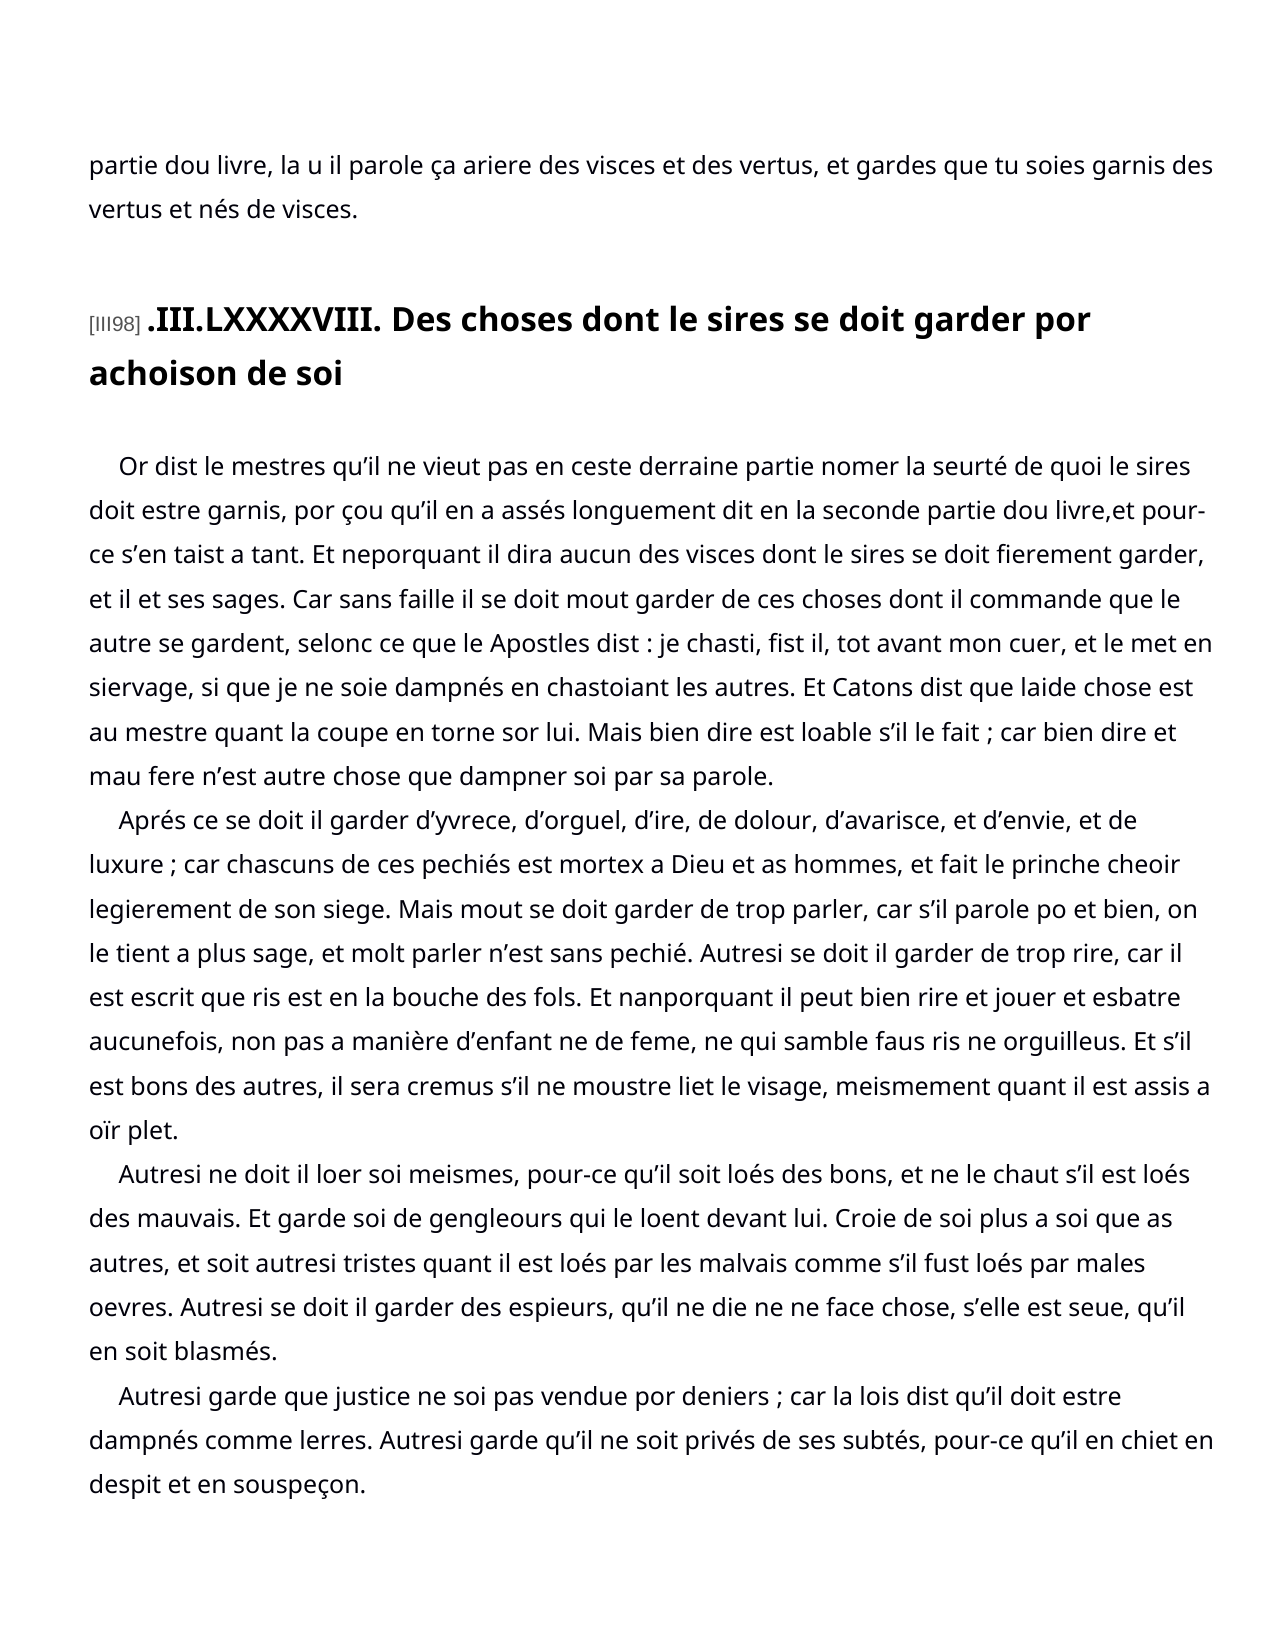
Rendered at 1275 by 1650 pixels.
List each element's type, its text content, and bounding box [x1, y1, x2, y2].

text Or dist le mestres qu’il ne vieut pas en ceste derraine partie nomer la seurté de quoi le sires doit estre garnis, por çou qu’il en a assés longuement dit en la seconde partie dou livre,et pour-ce s’en taist a tant. Et neporquant il dira aucun des visces dont le sires se doit fierement garder, et il et ses sages. Car sans faille il se doit mout garder de ces choses dont il commande que le autre se gardent, selonc ce que le Apostles dist : je chasti, fist il, tot avant mon cuer, et le met en siervage, si que je ne soie dampnés en chastoiant les autres. Et Catons dist que laide chose est au mestre quant la coupe en torne sor lui. Mais bien dire est loable s’il le fait ; car bien dire et mau fere n’est autre chose que dampner soi par sa parole. [89, 448, 1216, 792]
text Aprés ce se doit il garder d’yvrece, d’orguel, d’ire, de dolour, d’avarisce, et d’envie, et de luxure ; car chascuns de ces pechiés est mortex a Dieu et as hommes, et fait le prinche cheoir legierement de son siege. Mais mout se doit garder de trop parler, car s’il parole po et bien, on le tient a plus sage, et molt parler n’est sans pechié. Autresi se doit il garder de trop rire, car il est escrit que ris est en la bouche des fols. Et nanporquant il peut bien rire et jouer et esbatre aucunefois, non pas a manière d’enfant ne de feme, ne qui samble faus ris ne orguilleus. Et s’il est bons des autres, il sera cremus s’il ne moustre liet le visage, meismement quant il est assis a oïr plet. [89, 803, 1216, 1147]
subtitle [III98] .III.LXXXXVIII. Des choses dont le sires se doit garder por achoison de soi [89, 295, 1216, 395]
text partie dou livre, la u il parole ça ariere des visces et des vertus, et gardes que tu soies garnis des vertus et nés de visces. [89, 148, 1216, 226]
text Autresi ne doit il loer soi meismes, pour-ce qu’il soit loés des bons, et ne le chaut s’il est loés des mauvais. Et garde soi de gengleours qui le loent devant lui. Croie de soi plus a soi que as autres, et soit autresi tristes quant il est loés par les malvais comme s’il fust loés par males oevres. Autresi se doit il garder des espieurs, qu’il ne die ne ne face chose, s’elle est seue, qu’il en soit blasmés. [89, 1157, 1216, 1368]
text Autresi garde que justice ne soi pas vendue por deniers ; car la lois dist qu’il doit estre dampnés comme lerres. Autresi garde qu’il ne soit privés de ses subtés, pour-ce qu’il en chiet en despit et en souspeçon. [89, 1378, 1216, 1501]
